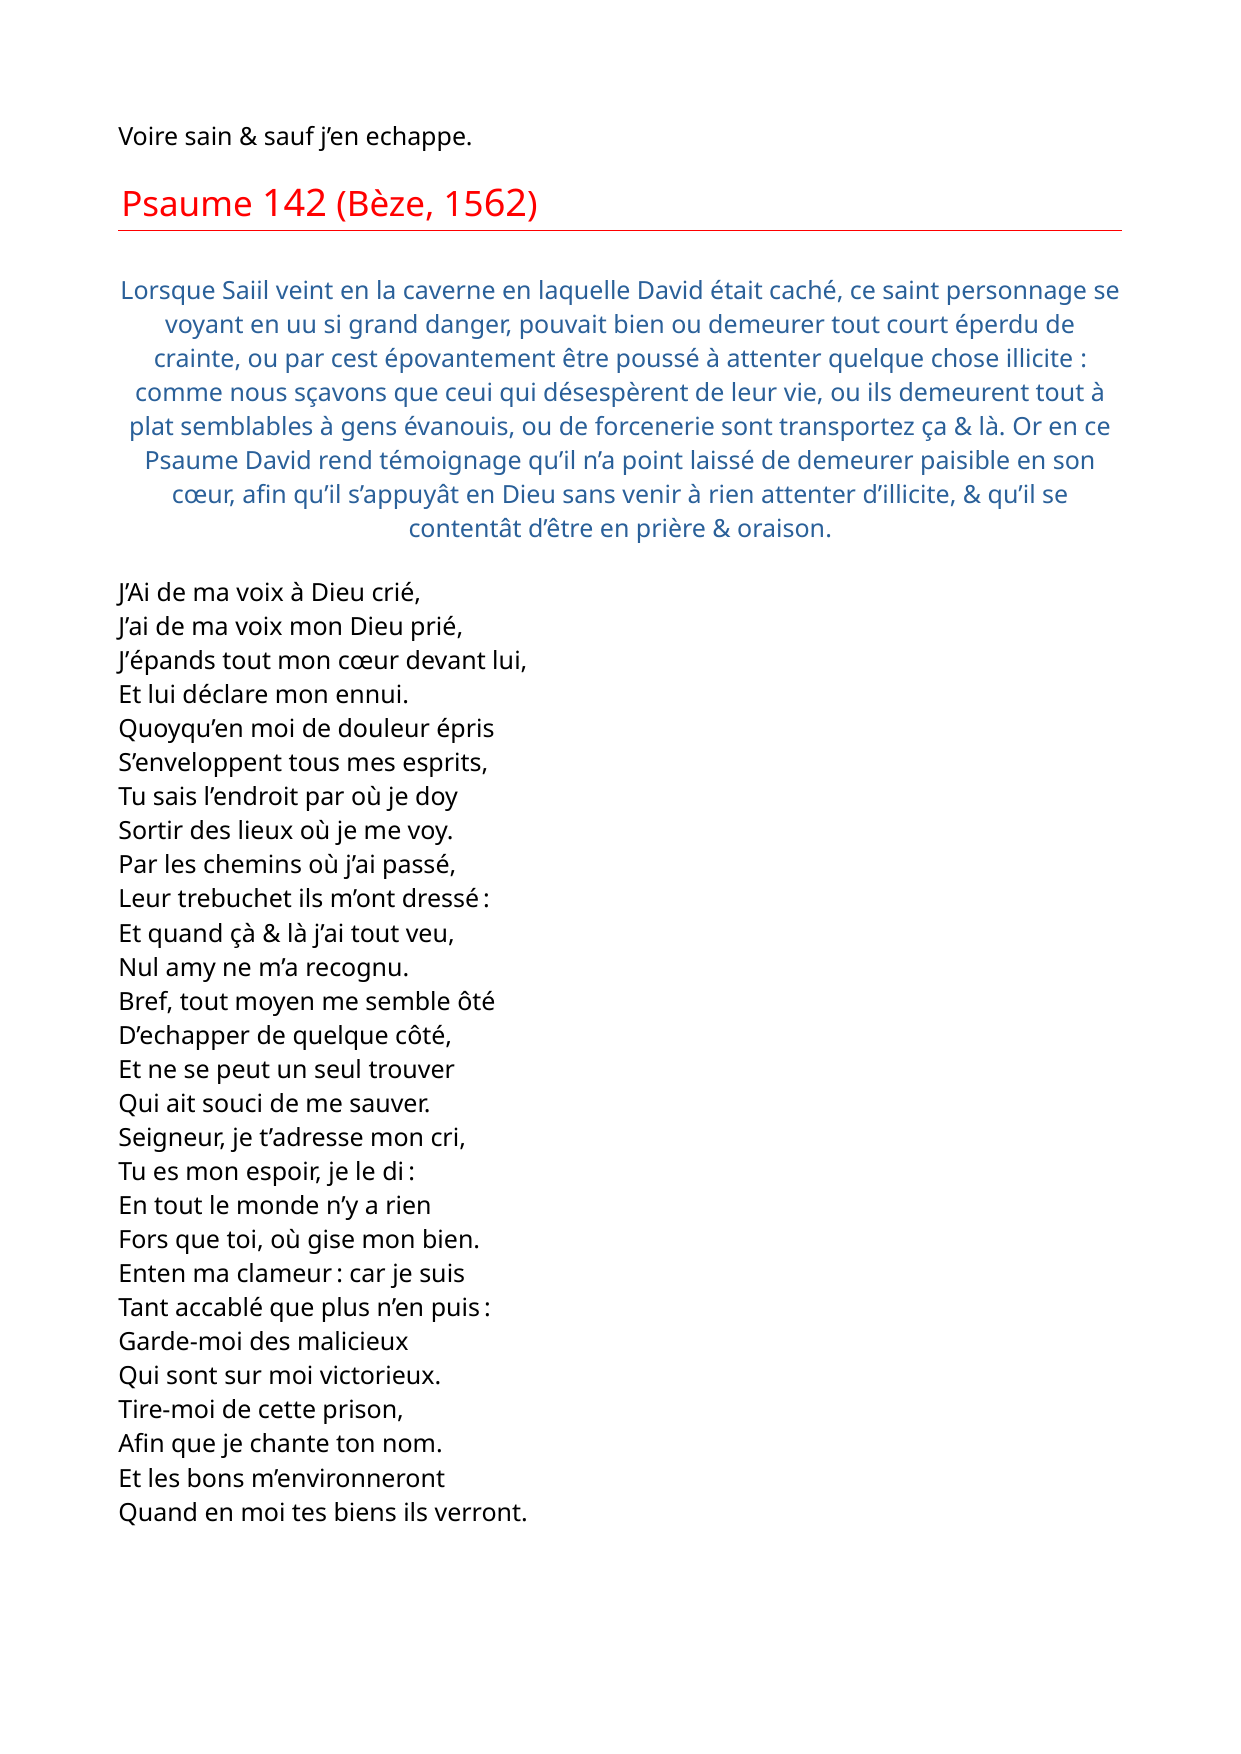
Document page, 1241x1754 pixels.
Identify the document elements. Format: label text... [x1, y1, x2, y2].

text Par les chemins où j’ai passé, [118, 847, 1122, 881]
text Seigneur, je t’adresse mon cri, [118, 1119, 1122, 1154]
text Afin que je chante ton nom. [118, 1426, 1122, 1460]
text Garde-moi des malicieux [118, 1324, 1122, 1358]
text Nul amy ne m’a recognu. [118, 949, 1122, 983]
text J’ai de ma voix mon Dieu prié, [118, 609, 1122, 643]
text Fors que toi, où gise mon bien. [118, 1222, 1122, 1256]
text Et lui déclare mon ennui. [118, 677, 1122, 711]
text Tant accablé que plus n’en puis : [118, 1290, 1122, 1324]
text S’enveloppent tous mes esprits, [118, 745, 1122, 779]
text Tire-moi de cette prison, [118, 1392, 1122, 1426]
text Tu es mon espoir, je le di : [118, 1154, 1122, 1188]
text Lorsque Saiil veint en la caverne en laquelle David était caché, ce saint personnage se voyant en uu si grand danger, pouvait bien ou demeurer tout court éperdu de crainte, ou par cest épovantement être poussé à attenter quelque chose illicite : comme nous sçavons que ceui qui désespèrent de leur vie, ou ils demeurent tout à plat semblables à gens évanouis, ou de forcenerie sont transportez ça & là. Or en ce Psaume David rend témoignage qu’il n’a point laissé de demeurer paisible en son cœur, afin qu’il s’appuyât en Dieu sans venir à rien attenter d’illicite, & qu’il se contentât d’être en prière & oraison. [118, 273, 1122, 545]
text Tu sais l’endroit par où je doy [118, 779, 1122, 813]
text Sortir des lieux où je me voy. [118, 813, 1122, 847]
text Et quand çà & là j’ai tout veu, [118, 915, 1122, 949]
text Voire sain & sauf j’en echappe. [118, 118, 1122, 152]
subtitle Psaume 142 (Bèze, 1562) [118, 173, 1122, 230]
text Quand en moi tes biens ils verront. [118, 1494, 1122, 1528]
text Et ne se peut un seul trouver [118, 1051, 1122, 1086]
text Leur trebuchet ils m’ont dressé : [118, 881, 1122, 915]
text D’echapper de quelque côté, [118, 1017, 1122, 1051]
text Enten ma clameur : car je suis [118, 1256, 1122, 1290]
text En tout le monde n’y a rien [118, 1188, 1122, 1222]
text Qui sont sur moi victorieux. [118, 1358, 1122, 1392]
text Qui ait souci de me sauver. [118, 1086, 1122, 1119]
text J’épands tout mon cœur devant lui, [118, 643, 1122, 677]
text Quoyqu’en moi de douleur épris [118, 711, 1122, 745]
text J’Ai de ma voix à Dieu crié, [118, 574, 1122, 609]
text Bref, tout moyen me semble ôté [118, 983, 1122, 1017]
text Et les bons m’environneront [118, 1460, 1122, 1494]
